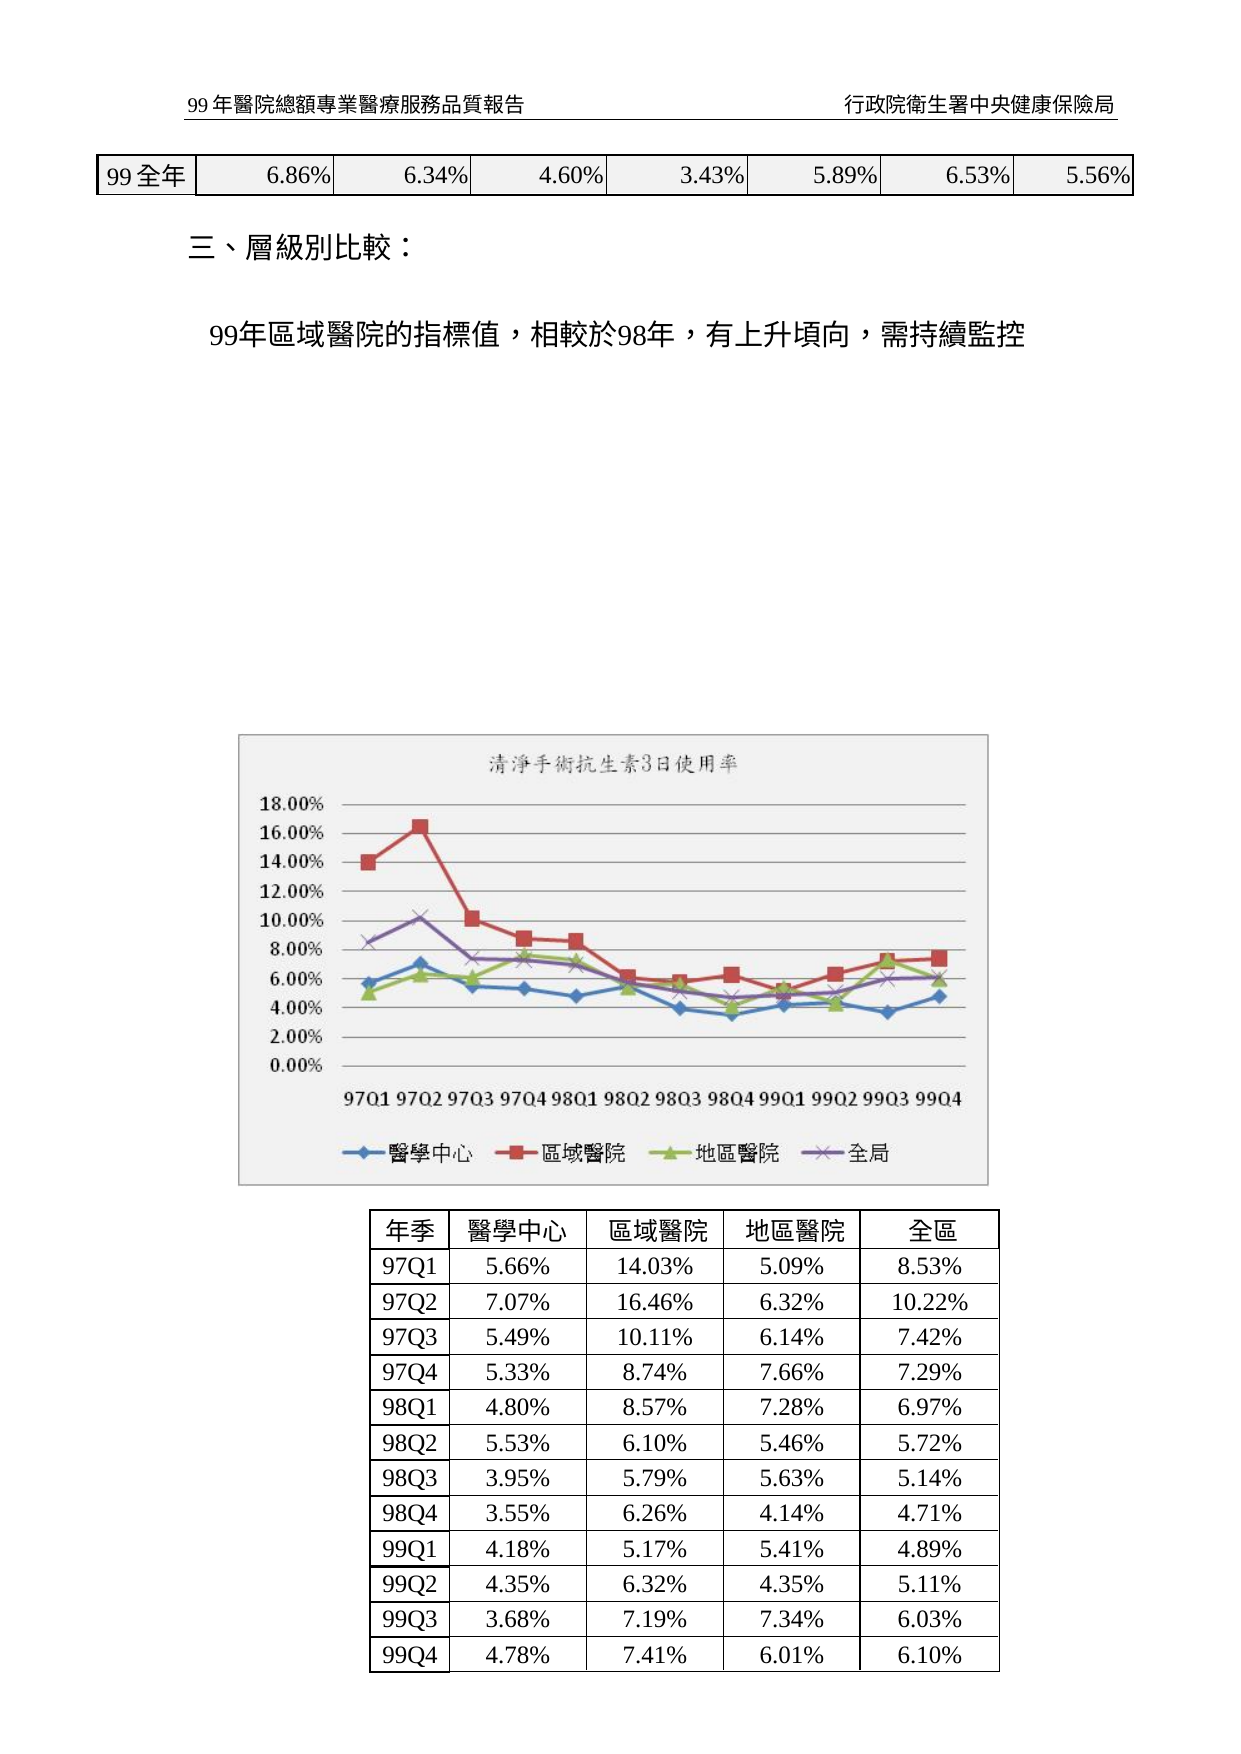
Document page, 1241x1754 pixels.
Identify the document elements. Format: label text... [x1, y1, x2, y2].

table_cell 6.34% [334, 156, 470, 193]
table_cell 8.74% [587, 1355, 723, 1389]
table_cell 10.11% [587, 1319, 723, 1353]
table_cell 97Q2 [371, 1285, 449, 1318]
table_cell 6.26% [587, 1496, 723, 1530]
table_cell 4.80% [450, 1390, 586, 1424]
table_cell 14.03% [587, 1249, 723, 1283]
table_cell 5.11% [861, 1565, 999, 1601]
table_cell 97Q1 [371, 1250, 449, 1283]
table_cell 7.28% [724, 1390, 859, 1424]
table_cell 5.56% [1014, 156, 1132, 193]
table_cell 98Q1 [371, 1391, 449, 1424]
table_cell 6.32% [724, 1284, 859, 1318]
table_cell 5.66% [450, 1249, 586, 1283]
table_cell 4.89% [861, 1530, 999, 1565]
table_header 醫學中心 [450, 1211, 586, 1247]
table_cell 4.18% [450, 1531, 586, 1565]
table_cell 97Q3 [371, 1320, 449, 1353]
table_cell 6.32% [587, 1566, 723, 1601]
table_cell 4.60% [471, 156, 606, 193]
table_header 年季 [371, 1211, 448, 1247]
table_cell 5.17% [587, 1531, 723, 1565]
table_cell 6.14% [724, 1319, 859, 1353]
table_cell 3.55% [450, 1496, 586, 1530]
table_cell 99Q4 [371, 1638, 449, 1671]
table_cell 6.97% [861, 1389, 999, 1424]
table_cell 6.01% [723, 1637, 860, 1671]
table_cell 4.78% [450, 1637, 586, 1671]
table_cell 5.89% [748, 156, 880, 193]
table_cell 5.46% [724, 1425, 859, 1459]
table_cell 3.43% [607, 156, 747, 193]
table_cell 5.49% [450, 1319, 586, 1353]
table_cell 5.09% [724, 1249, 859, 1283]
table_cell 3.68% [450, 1602, 586, 1636]
table_cell 4.35% [450, 1566, 586, 1601]
table_cell 98Q3 [371, 1461, 449, 1495]
table_cell 99Q2 [371, 1568, 449, 1601]
table_cell 3.95% [450, 1460, 586, 1495]
text 99年區域醫院的指標值，相較於98年，有上升頃向，需持續監控 [187, 296, 1114, 371]
table_header 全區 [861, 1211, 998, 1247]
table_cell 7.19% [587, 1602, 723, 1636]
table_cell 5.53% [450, 1425, 586, 1459]
table_cell 5.79% [587, 1460, 723, 1495]
table_cell 6.03% [861, 1601, 999, 1636]
table_cell 99Q1 [371, 1532, 449, 1565]
table_cell 97Q4 [371, 1356, 449, 1389]
table_cell 99全年 [99, 156, 195, 193]
table_cell 99Q3 [371, 1603, 449, 1636]
picture [237, 733, 990, 1187]
table_header 地區醫院 [724, 1211, 859, 1247]
table_cell 7.42% [861, 1318, 999, 1353]
table_cell 98Q2 [371, 1426, 449, 1459]
table_cell 6.86% [197, 156, 333, 193]
text 三、層級別比較： [187, 208, 1114, 283]
table_cell 7.29% [861, 1354, 999, 1389]
table_cell 6.10% [860, 1636, 999, 1671]
table_cell 98Q4 [371, 1497, 449, 1530]
table_cell 6.10% [587, 1425, 723, 1459]
table_cell 7.34% [724, 1602, 859, 1636]
table_cell 4.35% [724, 1566, 859, 1601]
table_cell 7.07% [450, 1284, 586, 1318]
table_cell 16.46% [587, 1284, 723, 1318]
table_cell 10.22% [861, 1283, 999, 1318]
table_cell 8.57% [587, 1390, 723, 1424]
table_header 區域醫院 [587, 1211, 723, 1247]
table_cell 5.41% [724, 1531, 859, 1565]
table_cell 7.41% [586, 1637, 723, 1671]
table_cell 5.33% [450, 1355, 586, 1389]
table_cell 5.72% [861, 1424, 999, 1459]
table_cell 7.66% [724, 1355, 859, 1389]
table_cell 4.71% [861, 1495, 999, 1530]
table_cell 5.63% [724, 1460, 859, 1495]
table_cell 6.53% [881, 156, 1013, 193]
table_cell 4.14% [724, 1496, 859, 1530]
table_cell 5.14% [861, 1459, 999, 1495]
table_cell 8.53% [861, 1249, 999, 1283]
